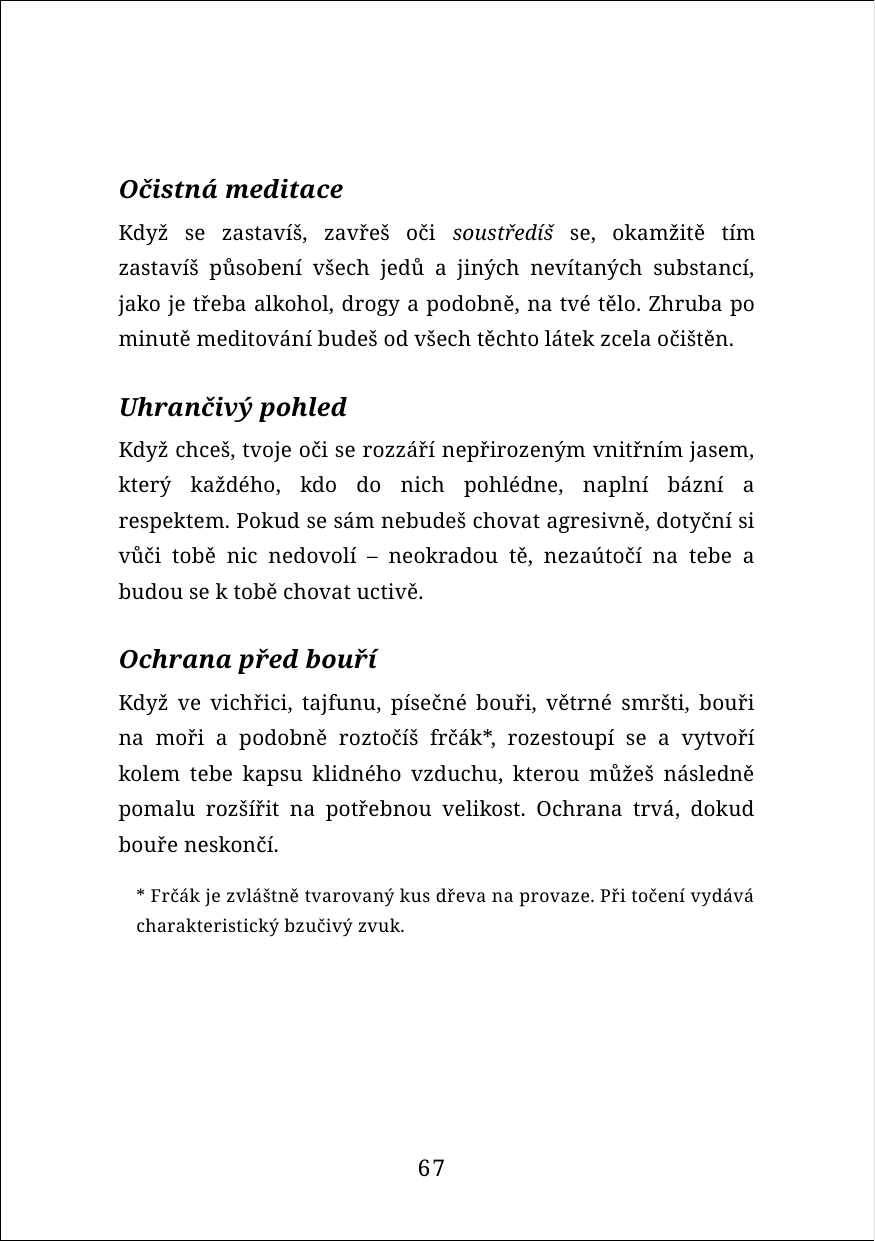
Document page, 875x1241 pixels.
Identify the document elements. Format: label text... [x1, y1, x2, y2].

subtitle Uhrančivý pohled [118, 389, 756, 423]
subtitle Očistná meditace [118, 172, 756, 206]
text Když se zastavíš, zavřeš oči soustředíš se, okamžitě tím zastavíš působení všech jedů a jiných nevítaných substancí, jako je třeba alkohol, drogy a podobně, na tvé tělo. Zhruba po minutě meditování budeš od všech těchto látek zcela očištěn. [118, 218, 756, 353]
text Když ve vichřici, tajfunu, písečné bouři, větrné smršti, bouři na moři a podobně roztočíš frčák*, rozestoupí se a vytvoří kolem tebe kapsu klidného vzduchu, kterou můžeš následně pomalu rozšířit na potřebnou velikost. Ochrana trvá, dokud bouře neskončí. [118, 688, 756, 858]
subtitle Ochrana před bouří [118, 642, 756, 676]
text Když chceš, tvoje oči se rozzáří nepřirozeným vnitřním jasem, který každého, kdo do nich pohlédne, naplní bázní a respektem. Pokud se sám nebudeš chovat agresivně, dotyční si vůči tobě nic nedovolí – neokradou tě, nezaútočí na tebe a budou se k tobě chovat uctivě. [118, 435, 756, 606]
text * Frčák je zvláštně tvarovaný kus dřeva na provaze. Při točení vydává charakteristický bzučivý zvuk. [136, 883, 756, 938]
